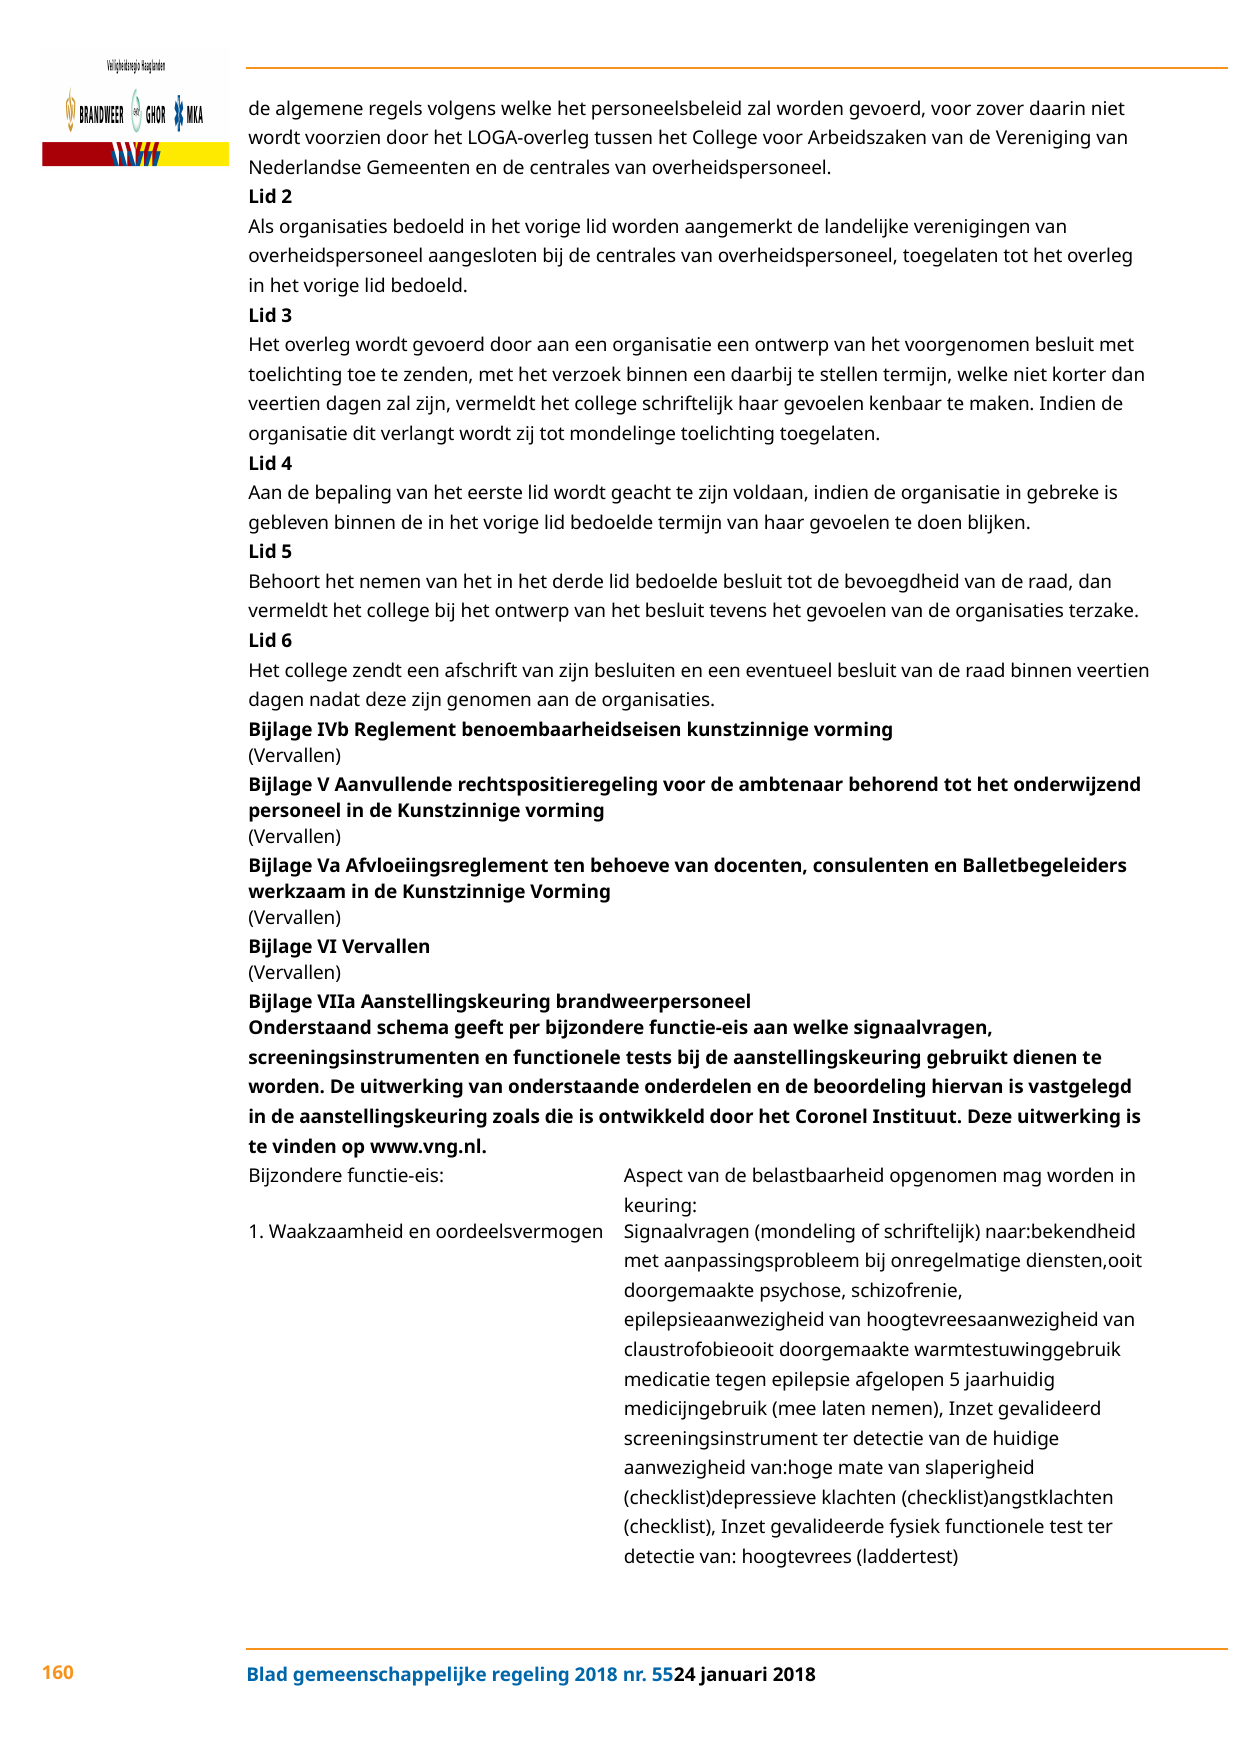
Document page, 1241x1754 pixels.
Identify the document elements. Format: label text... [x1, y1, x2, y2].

text Bijlage Va Afvloeiingsreglement ten behoeve van docenten, consulenten en Balletbegeleiders werkzaam in de Kunstzinnige Vorming [248, 852, 1152, 904]
text Als organisaties bedoeld in het vorige lid worden aangemerkt de landelijke verenigingen van overheidspersoneel aangesloten bij de centrales van overheidspersoneel, toegelaten tot het overleg in het vorige lid bedoeld. [248, 213, 1152, 298]
text Lid 6 [248, 627, 1152, 653]
text Bijlage V Aanvullende rechtspositieregeling voor de ambtenaar behorend tot het onderwijzend personeel in de Kunstzinnige vorming [248, 771, 1152, 823]
text Lid 2 [248, 183, 1152, 209]
text Bijlage VIIa Aanstellingskeuring brandweerpersoneel [248, 989, 1152, 1014]
text Bijlage IVb Reglement benoembaarheidseisen kunstzinnige vorming [248, 716, 1152, 742]
text Aan de bepaling van het eerste lid wordt geacht te zijn voldaan, indien de organisatie in gebreke is gebleven binnen de in het vorige lid bedoelde termijn van haar gevoelen te doen blijken. [248, 479, 1152, 535]
text Het college zendt een afschrift van zijn besluiten en een eventueel besluit van de raad binnen veertien dagen nadat deze zijn genomen aan de organisaties. [248, 657, 1152, 712]
text Lid 5 [248, 538, 1152, 564]
text de algemene regels volgens welke het personeelsbeleid zal worden gevoerd, voor zover daarin niet wordt voorzien door het LOGA-overleg tussen het College voor Arbeidszaken van de Vereniging van Nederlandse Gemeenten en de centrales van overheidspersoneel. [248, 95, 1152, 180]
table_header Bijzondere functie-eis: [248, 1163, 624, 1218]
text Lid 4 [248, 450, 1152, 476]
table_cell Signaalvragen (mondeling of schriftelijk) naar:bekendheid met aanpassingsprobleem bij onregelmatige diensten,ooit doorgemaakte psychose, schizofrenie, epilepsieaanwezigheid van hoogtevreesaanwezigheid van claustrofobieooit doorgemaakte warmtestuwinggebruik medicatie tegen epilepsie afgelopen 5 jaarhuidig medicijngebruik (mee laten nemen), Inzet gevalideerd screeningsinstrument ter detectie van de huidige aanwezigheid van:hoge mate van slaperigheid (checklist)depressieve klachten (checklist)angstklachten (checklist), Inzet gevalideerde fysiek functionele test ter detectie van: hoogtevrees (laddertest) [624, 1218, 1152, 1569]
table_header Aspect van de belastbaarheid opgenomen mag worden in keuring: [624, 1163, 1152, 1218]
text (Vervallen) [248, 823, 1152, 848]
text (Vervallen) [248, 959, 1152, 985]
table_cell 1. Waakzaamheid en oordeelsvermogen [248, 1218, 624, 1569]
text (Vervallen) [248, 904, 1152, 929]
text Het overleg wordt gevoerd door aan een organisatie een ontwerp van het voorgenomen besluit met toelichting toe te zenden, met het verzoek binnen een daarbij te stellen termijn, welke niet korter dan veertien dagen zal zijn, vermeldt het college schriftelijk haar gevoelen kenbaar te maken. Indien de organisatie dit verlangt wordt zij tot mondelinge toelichting toegelaten. [248, 331, 1152, 446]
text Behoort het nemen van het in het derde lid bedoelde besluit tot de bevoegdheid van de raad, dan vermeldt het college bij het ontwerp van het besluit tevens het gevoelen van de organisaties terzake. [248, 568, 1152, 623]
text Lid 3 [248, 302, 1152, 328]
text (Vervallen) [248, 742, 1152, 767]
picture [41, 47, 231, 172]
text Onderstaand schema geeft per bijzondere functie-eis aan welke signaalvragen, screeningsinstrumenten en functionele tests bij de aanstellingskeuring gebruikt dienen te worden. De uitwerking van onderstaande onderdelen en de beoordeling hiervan is vastgelegd in de aanstellingskeuring zoals die is ontwikkeld door het Coronel Instituut. Deze uitwerking is te vinden op www.vng.nl. [248, 1014, 1152, 1158]
text Bijlage VI Vervallen [248, 933, 1152, 959]
